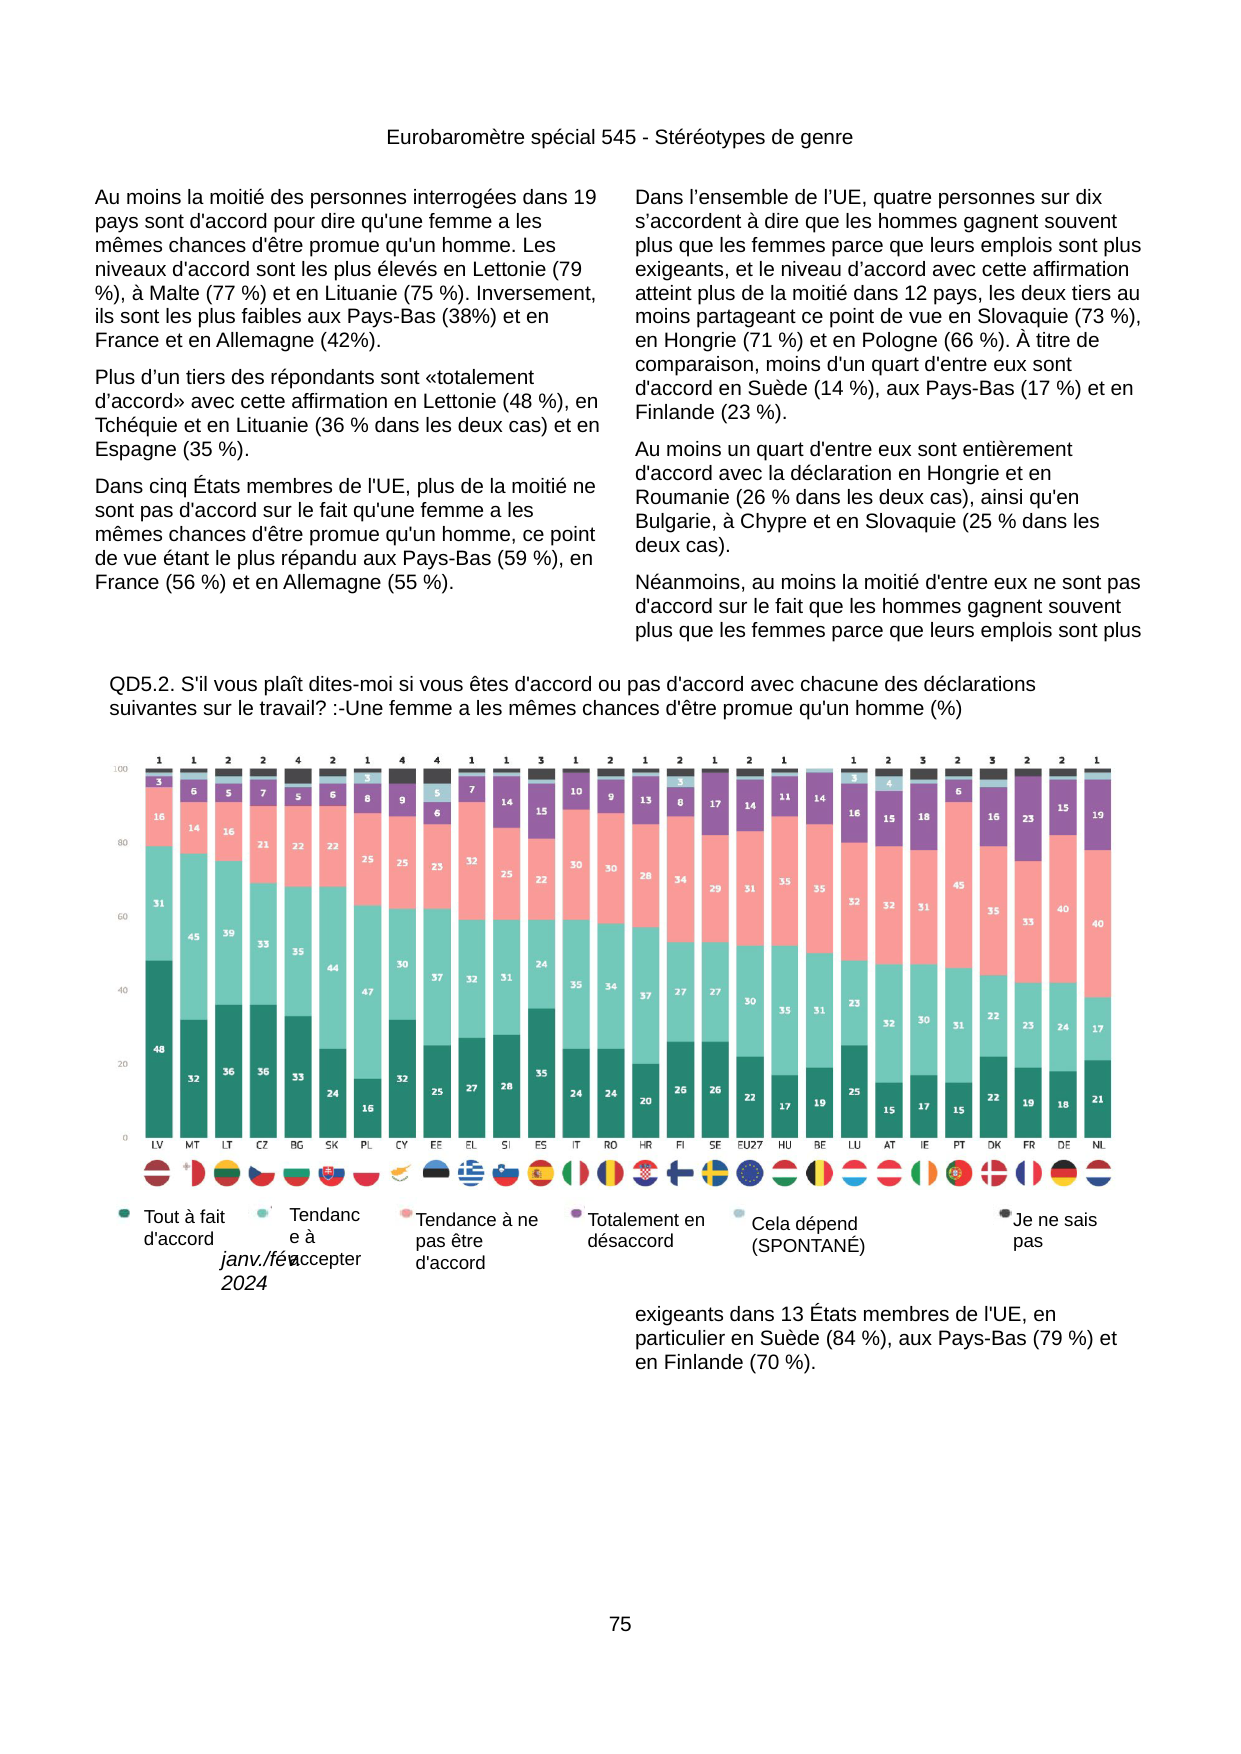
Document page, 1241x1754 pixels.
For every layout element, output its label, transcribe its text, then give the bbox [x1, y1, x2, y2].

picture [106, 752, 1122, 1190]
text Au moins un quart d'entre eux sont entièrement d'accord avec la déclaration en Hongrie et en Roumanie (26 % dans les deux cas), ainsi qu'en Bulgarie, à Chypre et en Slovaquie (25 % dans les deux cas). [635, 437, 1146, 557]
text Dans l’ensemble de l’UE, quatre personnes sur dix s’accordent à dire que les hommes gagnent souvent plus que les femmes parce que leurs emplois sont plus exigeants, et le niveau d’accord avec cette affirmation atteint plus de la moitié dans 12 pays, les deux tiers au moins partageant ce point de vue en Slovaquie (73 %), en Hongrie (71 %) et en Pologne (66 %). À titre de comparaison, moins d'un quart d'entre eux sont d'accord en Suède (14 %), aux Pays-Bas (17 %) et en Finlande (23 %). [635, 184, 1146, 424]
picture [112, 1191, 1012, 1228]
text Néanmoins, au moins la moitié d'entre eux ne sont pas d'accord sur le fait que les hommes gagnent souvent plus que les femmes parce que leurs emplois sont plus exigeants dans 13 États membres de l'UE, en particulier en Suède (84 %), aux Pays-Bas (79 %) et en Finlande (70 %). [635, 570, 1146, 1374]
text Dans cinq États membres de l'UE, plus de la moitié ne sont pas d'accord sur le fait qu'une femme a les mêmes chances d'être promue qu'un homme, ce point de vue étant le plus répandu aux Pays-Bas (59 %), en France (56 %) et en Allemagne (55 %). [94, 474, 605, 594]
text Au moins la moitié des personnes interrogées dans 19 pays sont d'accord pour dire qu'une femme a les mêmes chances d'être promue qu'un homme. Les niveaux d'accord sont les plus élevés en Lettonie (79 %), à Malte (77 %) et en Lituanie (75 %). Inversement, ils sont les plus faibles aux Pays-Bas (38%) et en France et en Allemagne (42%). [94, 184, 605, 352]
text Plus d’un tiers des répondants sont «totalement d’accord» avec cette affirmation en Lettonie (48 %), en Tchéquie et en Lituanie (36 % dans les deux cas) et en Espagne (35 %). [94, 365, 605, 461]
